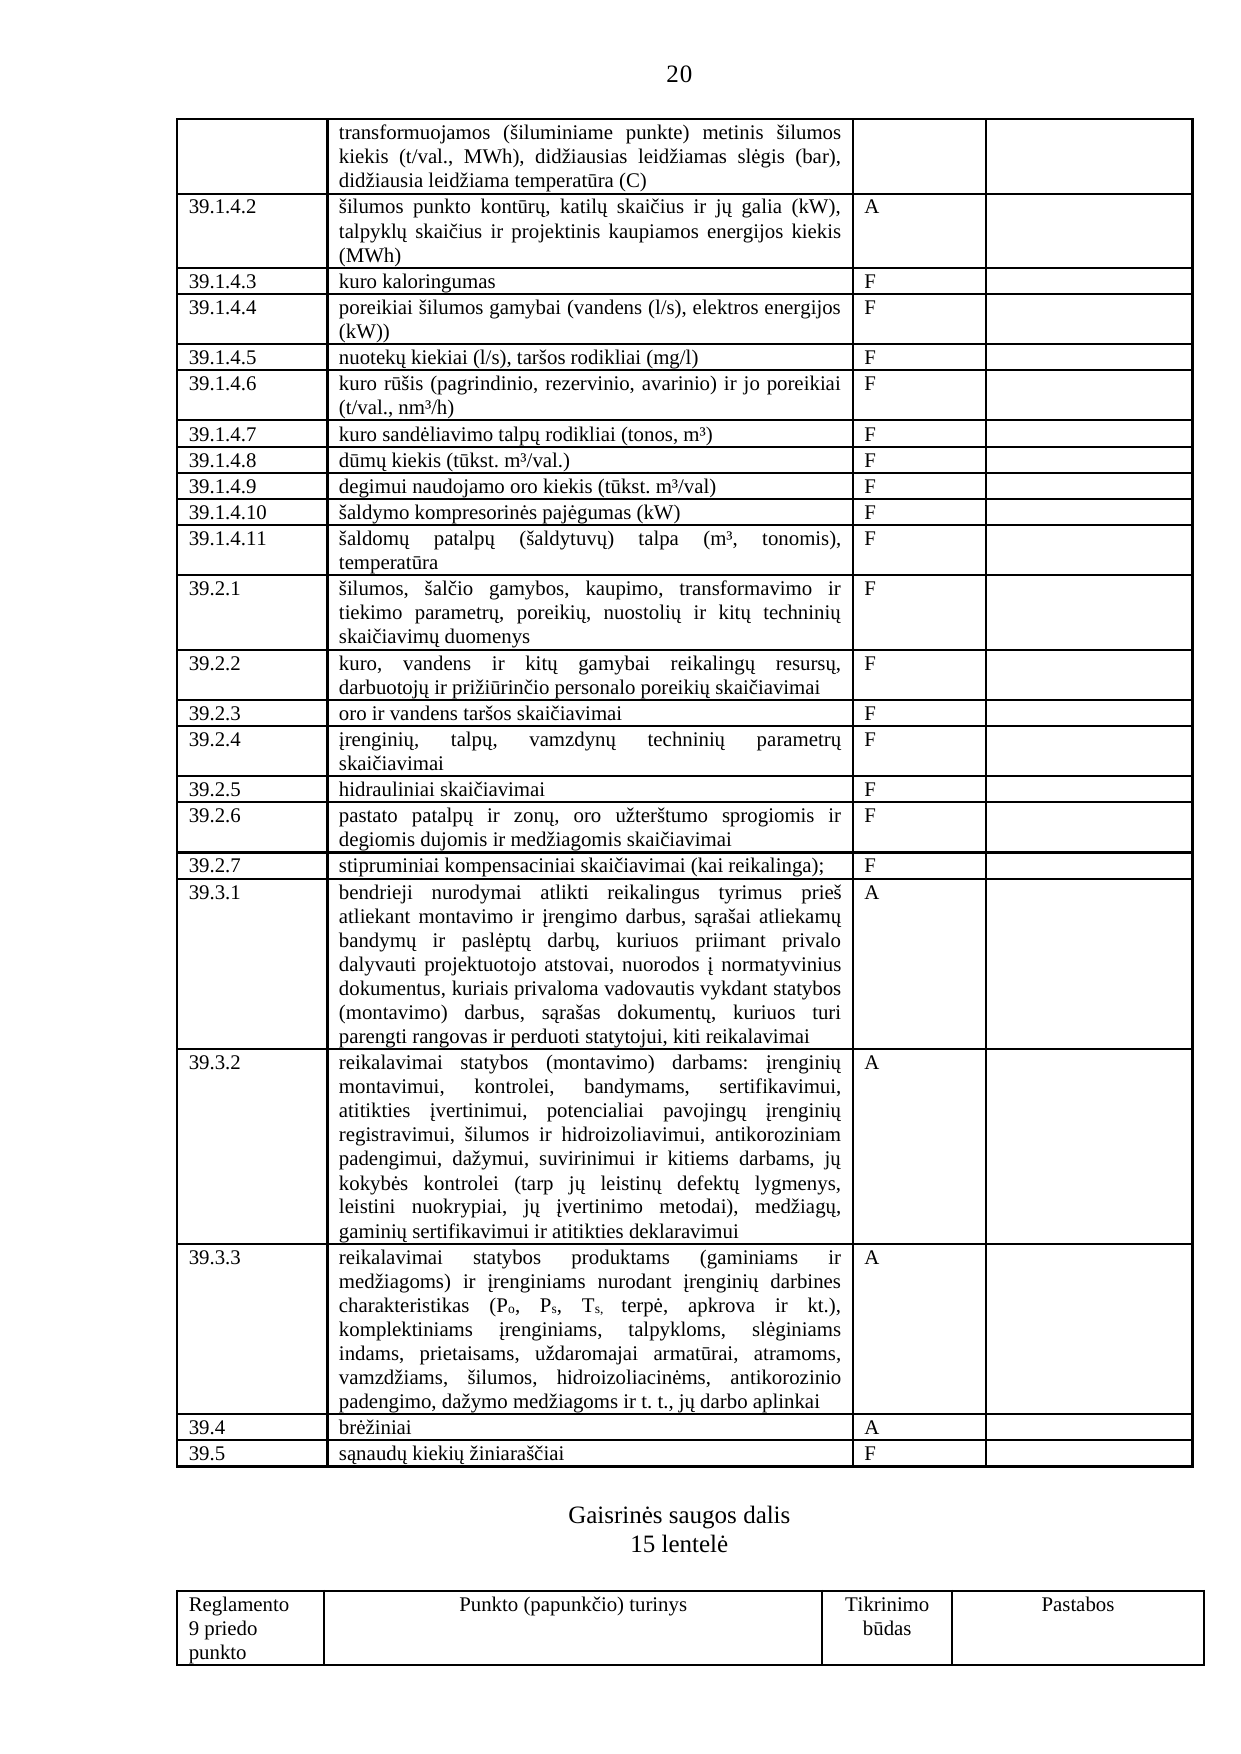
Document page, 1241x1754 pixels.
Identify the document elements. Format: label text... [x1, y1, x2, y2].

table_cell 39.1.4.4 [178, 295, 326, 343]
table_cell [987, 421, 1191, 446]
table_cell [987, 880, 1191, 1048]
table_header Tikrinimo būdas [823, 1592, 951, 1664]
table_cell kuro, vandens ir kitų gamybai reikalingų resursų, darbuotojų ir prižiūrinčio personalo poreikių skaičiavimai [329, 651, 852, 699]
table_cell dūmų kiekis (tūkst. m³/val.) [329, 448, 852, 472]
table_cell 39.1.4.2 [178, 195, 326, 267]
table_cell [987, 727, 1191, 775]
table_cell F [854, 1441, 985, 1465]
table_header Punkto (papunkčio) turinys [325, 1592, 821, 1664]
table_cell 39.2.4 [178, 727, 326, 775]
table_cell F [854, 526, 985, 574]
table_cell 39.1.4.7 [178, 421, 326, 446]
table_cell [987, 777, 1191, 801]
table_cell A [854, 1415, 985, 1439]
table_cell 39.3.1 [178, 880, 326, 1048]
table_cell F [854, 803, 985, 851]
table_cell 39.2.7 [178, 854, 326, 877]
table_cell F [854, 651, 985, 699]
table_cell kuro rūšis (pagrindinio, rezervinio, avarinio) ir jo poreikiai (t/val., nm³/h) [329, 371, 852, 419]
table_cell A [854, 1050, 985, 1243]
table_cell F [854, 727, 985, 775]
table_cell [987, 269, 1191, 293]
table_cell [987, 500, 1191, 524]
table_cell 39.1.4.9 [178, 474, 326, 498]
table_cell F [854, 345, 985, 369]
table_cell F [854, 295, 985, 343]
table_cell 39.2.1 [178, 576, 326, 648]
table_cell [987, 651, 1191, 699]
table_cell šaldymo kompresorinės pajėgumas (kW) [329, 500, 852, 524]
table_cell kuro kaloringumas [329, 269, 852, 293]
table_cell A [854, 1245, 985, 1413]
table_cell F [854, 777, 985, 801]
table_cell įrenginių, talpų, vamzdynų techninių parametrų skaičiavimai [329, 727, 852, 775]
table_cell [987, 345, 1191, 369]
table_cell F [854, 500, 985, 524]
table_cell 39.4 [178, 1415, 326, 1439]
table_cell kuro sandėliavimo talpų rodikliai (tonos, m³) [329, 421, 852, 446]
table_cell poreikiai šilumos gamybai (vandens (l/s), elektros energijos (kW)) [329, 295, 852, 343]
table_cell reikalavimai statybos produktams (gaminiams ir medžiagoms) ir įrenginiams nurodant įrenginių darbines charakteristikas (Po, Ps, Ts, terpė, apkrova ir kt.), komplektiniams įrenginiams, talpykloms, slėginiams indams, prietaisams, uždaromajai armatūrai, atramoms, vamzdžiams, šilumos, hidroizoliacinėms, antikorozinio padengimo, dažymo medžiagoms ir t. t., jų darbo aplinkai [329, 1245, 852, 1413]
table_cell 39.3.2 [178, 1050, 326, 1243]
table_cell [987, 701, 1191, 725]
table_cell transformuojamos (šiluminiame punkte) metinis šilumos kiekis (t/val., MWh), didžiausias leidžiamas slėgis (bar), didžiausia leidžiama temperatūra (C) [329, 120, 852, 192]
table_cell F [854, 371, 985, 419]
table_cell F [854, 576, 985, 648]
table_cell degimui naudojamo oro kiekis (tūkst. m³/val) [329, 474, 852, 498]
table_cell [987, 803, 1191, 851]
table_header Pastabos [953, 1592, 1203, 1664]
table_cell [854, 120, 985, 192]
table_header Reglamento 9 priedo punkto [178, 1592, 323, 1664]
table_cell [987, 854, 1191, 877]
table_cell oro ir vandens taršos skaičiavimai [329, 701, 852, 725]
table_cell F [854, 854, 985, 877]
table_cell brėžiniai [329, 1415, 852, 1439]
table_cell sąnaudų kiekių žiniaraščiai [329, 1441, 852, 1465]
table_cell šilumos punkto kontūrų, katilų skaičius ir jų galia (kW), talpyklų skaičius ir projektinis kaupiamos energijos kiekis (MWh) [329, 195, 852, 267]
table_cell [987, 120, 1191, 192]
table_cell šaldomų patalpų (šaldytuvų) talpa (m³, tonomis), temperatūra [329, 526, 852, 574]
table_cell [987, 1441, 1191, 1465]
table_cell [987, 371, 1191, 419]
table_cell reikalavimai statybos (montavimo) darbams: įrenginių montavimui, kontrolei, bandymams, sertifikavimui, atitikties įvertinimui, potencialiai pavojingų įrenginių registravimui, šilumos ir hidroizoliavimui, antikoroziniam padengimui, dažymui, suvirinimui ir kitiems darbams, jų kokybės kontrolei (tarp jų leistinų defektų lygmenys, leistini nuokrypiai, jų įvertinimo metodai), medžiagų, gaminių sertifikavimui ir atitikties deklaravimui [329, 1050, 852, 1243]
table_cell nuotekų kiekiai (l/s), taršos rodikliai (mg/l) [329, 345, 852, 369]
table_cell 39.1.4.3 [178, 269, 326, 293]
table_cell 39.2.2 [178, 651, 326, 699]
table_cell [987, 1050, 1191, 1243]
table_cell A [854, 880, 985, 1048]
table_cell 39.1.4.5 [178, 345, 326, 369]
table_cell F [854, 474, 985, 498]
text 15 lentelė [177, 1529, 1181, 1557]
table_cell 39.5 [178, 1441, 326, 1465]
table_cell šilumos, šalčio gamybos, kaupimo, transformavimo ir tiekimo parametrų, poreikių, nuostolių ir kitų techninių skaičiavimų duomenys [329, 576, 852, 648]
table_cell F [854, 421, 985, 446]
table_cell bendrieji nurodymai atlikti reikalingus tyrimus prieš atliekant montavimo ir įrengimo darbus, sąrašai atliekamų bandymų ir paslėptų darbų, kuriuos priimant privalo dalyvauti projektuotojo atstovai, nuorodos į normatyvinius dokumentus, kuriais privaloma vadovautis vykdant statybos (montavimo) darbus, sąrašas dokumentų, kuriuos turi parengti rangovas ir perduoti statytojui, kiti reikalavimai [329, 880, 852, 1048]
table_cell 39.2.5 [178, 777, 326, 801]
table_cell F [854, 269, 985, 293]
table_cell F [854, 701, 985, 725]
table_cell [987, 448, 1191, 472]
table_cell [987, 195, 1191, 267]
table_cell 39.2.6 [178, 803, 326, 851]
table_cell [987, 474, 1191, 498]
table_cell [987, 1415, 1191, 1439]
table_cell A [854, 195, 985, 267]
text Gaisrinės saugos dalis [177, 1500, 1181, 1529]
table_cell pastato patalpų ir zonų, oro užterštumo sprogiomis ir degiomis dujomis ir medžiagomis skaičiavimai [329, 803, 852, 851]
table_cell 39.1.4.6 [178, 371, 326, 419]
table_cell F [854, 448, 985, 472]
table_cell stipruminiai kompensaciniai skaičiavimai (kai reikalinga); [329, 854, 852, 877]
table_cell [987, 526, 1191, 574]
table_cell [987, 1245, 1191, 1413]
table_cell [178, 120, 326, 192]
table_cell 39.3.3 [178, 1245, 326, 1413]
table_cell 39.1.4.8 [178, 448, 326, 472]
table_cell [987, 576, 1191, 648]
table_cell 39.1.4.10 [178, 500, 326, 524]
table_cell [987, 295, 1191, 343]
table_cell 39.1.4.11 [178, 526, 326, 574]
table_cell 39.2.3 [178, 701, 326, 725]
table_cell hidrauliniai skaičiavimai [329, 777, 852, 801]
